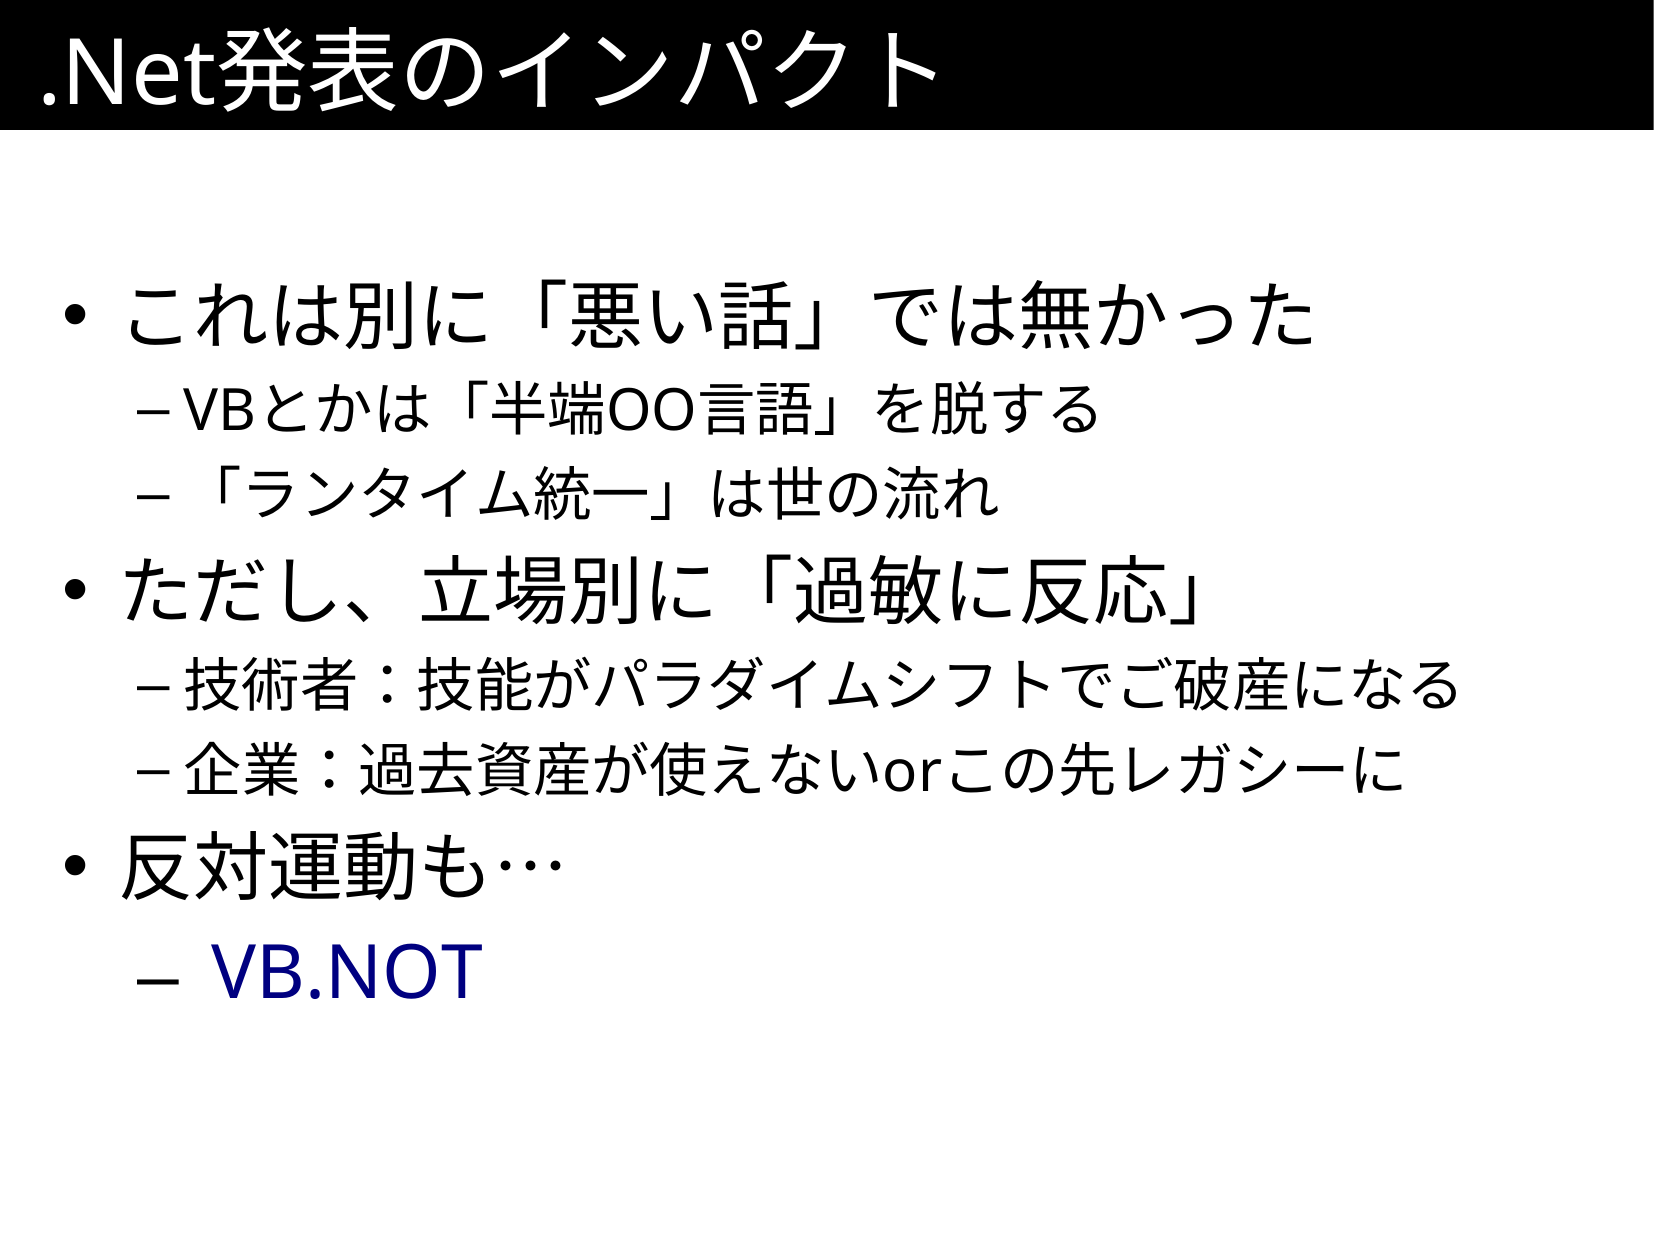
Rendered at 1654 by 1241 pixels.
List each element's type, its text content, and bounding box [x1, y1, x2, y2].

title .Net発表のインパクト [22, 2, 1653, 133]
list これは別に「悪い話」では無かった VBとかは「半端OO言語」を脱する 「ランタイム統一」は世の流れ ただし、立場別に「過敏に反応」 技術者：技能がパラダイムシフトでご破産になる 企業：過去資産が使えないorこの先レガシーに 反対運動も… VB.NOT [47, 113, 1560, 1182]
